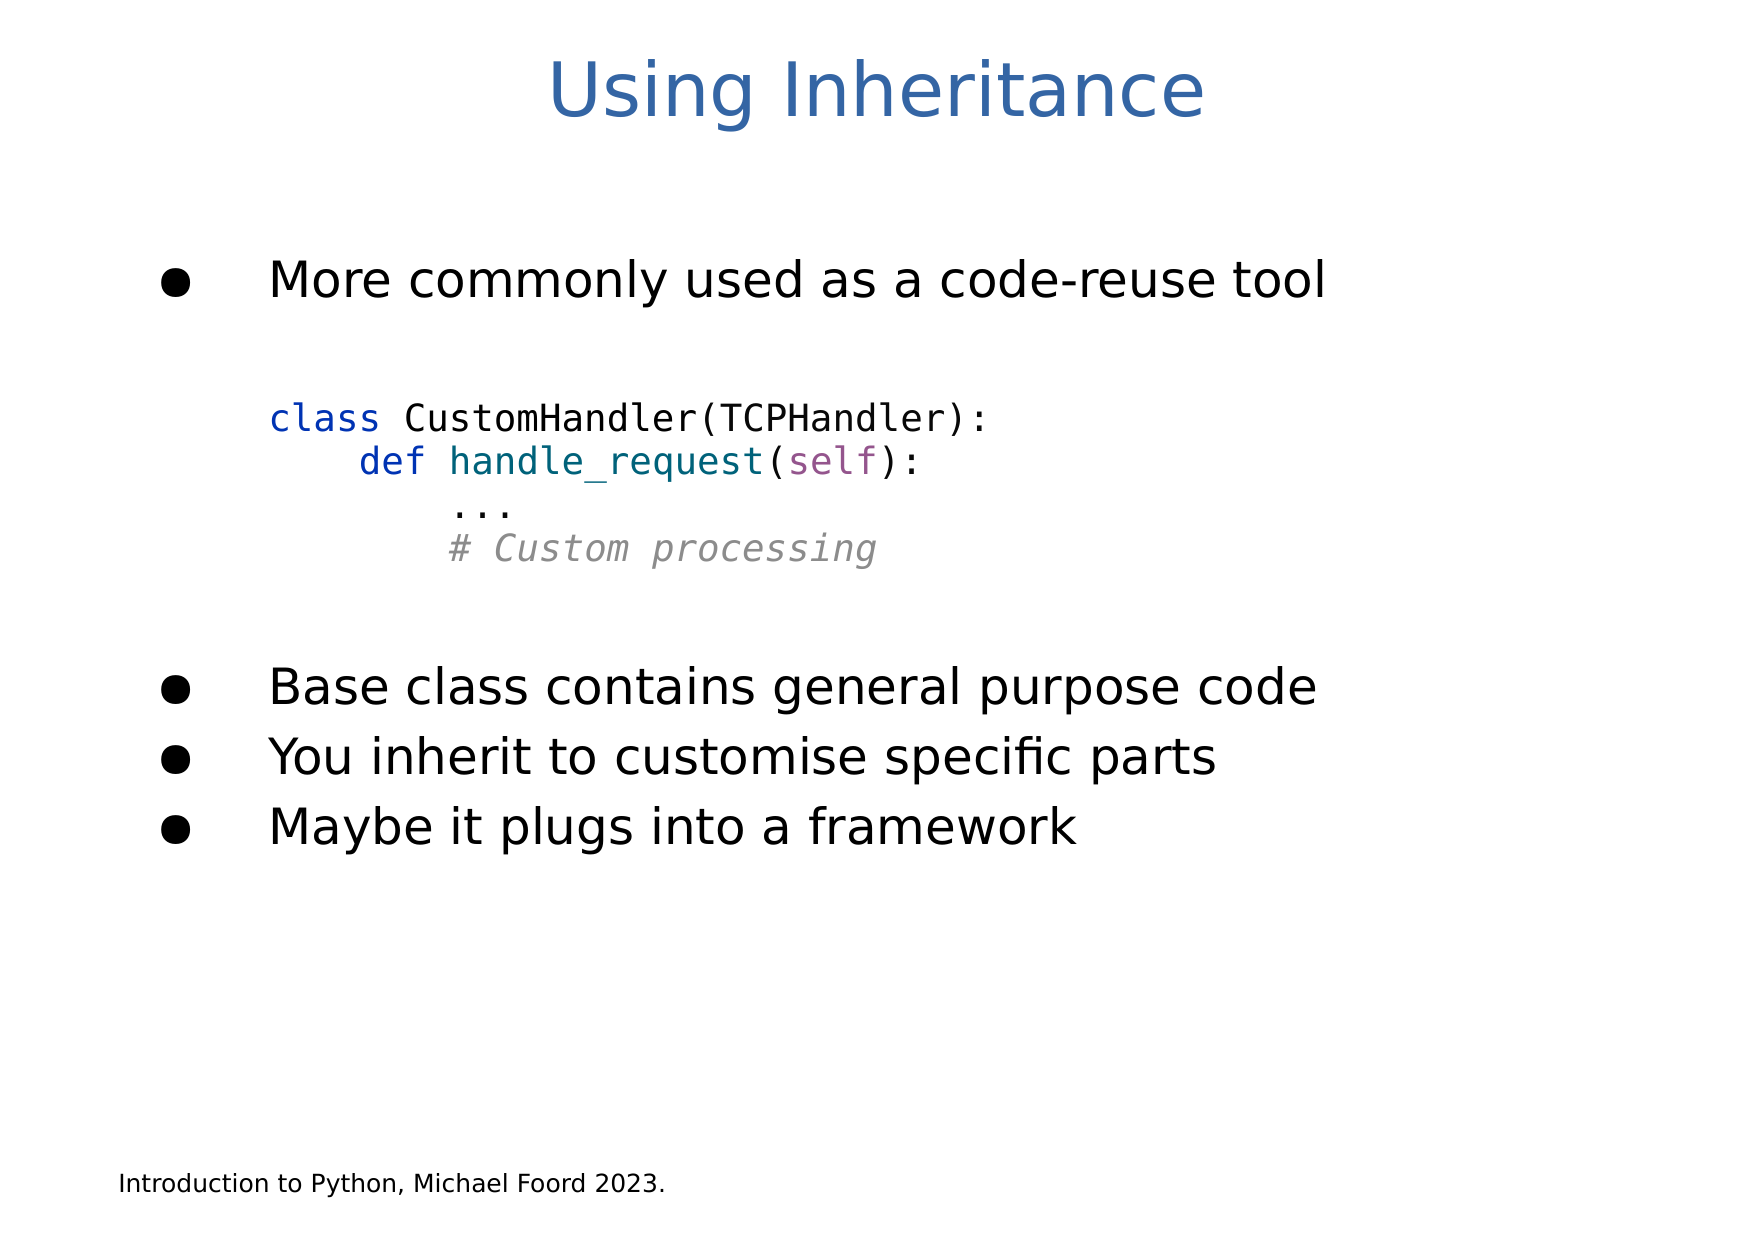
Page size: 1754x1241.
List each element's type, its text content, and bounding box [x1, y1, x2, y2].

list You inherit to customise specific parts [156, 728, 1636, 786]
list Base class contains general purpose code [156, 658, 1636, 716]
text class CustomHandler(TCPHandler): def handle_request(self): ... # Custom processing [268, 396, 1636, 571]
list Maybe it plugs into a framework [156, 798, 1636, 856]
subtitle Using Inheritance [118, 47, 1636, 134]
list More commonly used as a code-reuse tool [156, 251, 1636, 309]
